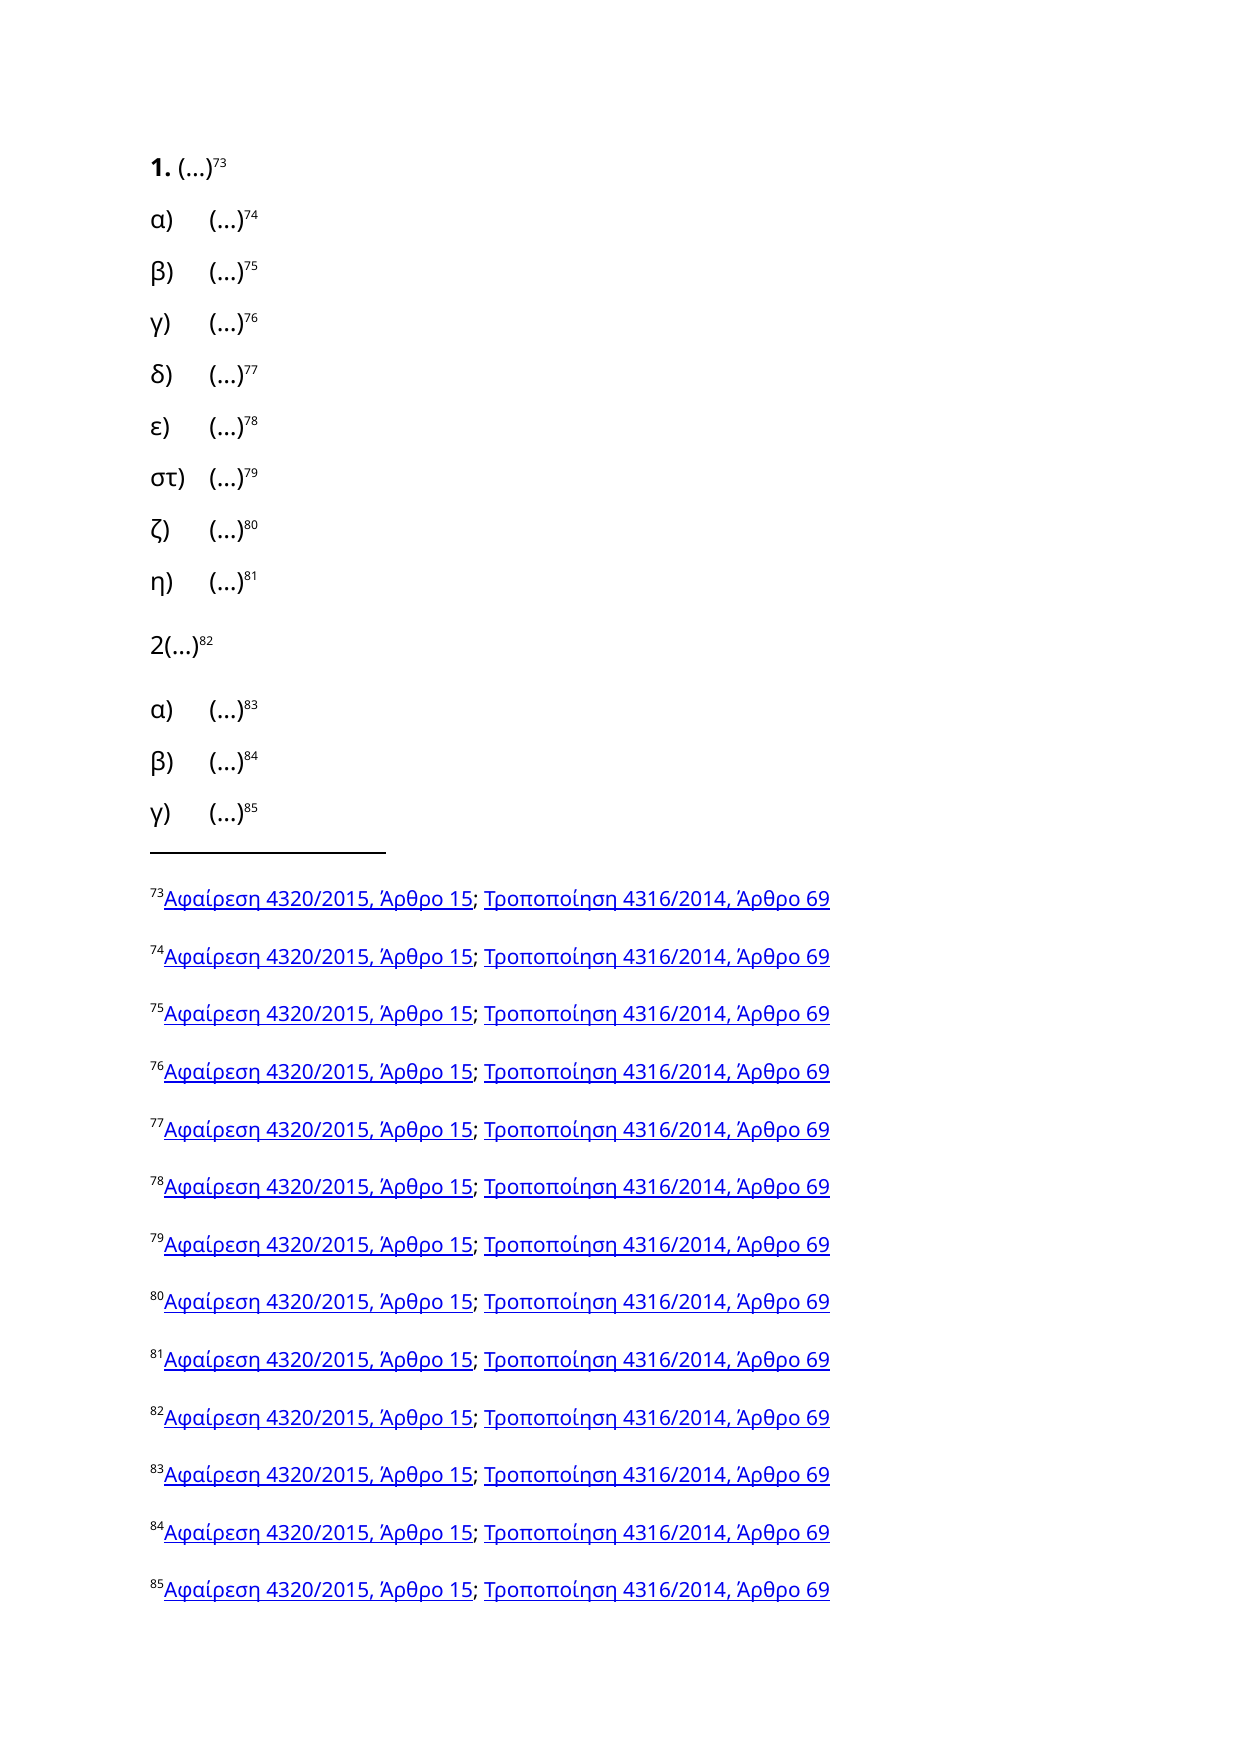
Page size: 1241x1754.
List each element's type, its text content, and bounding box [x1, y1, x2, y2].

list δ) (…) [150, 357, 1090, 391]
list α) (…) [150, 692, 1090, 726]
list β) (…) [150, 743, 1090, 777]
text Αφαίρεση 4320/2015, Άρθρο 15; Τροποποίηση 4316/2014, Άρθρο 69 [150, 1403, 1090, 1431]
list ε) (…) [150, 408, 1090, 442]
text Αφαίρεση 4320/2015, Άρθρο 15; Τροποποίηση 4316/2014, Άρθρο 69 [150, 884, 1090, 913]
text 2(…) [150, 627, 1090, 662]
text Αφαίρεση 4320/2015, Άρθρο 15; Τροποποίηση 4316/2014, Άρθρο 69 [150, 1576, 1090, 1604]
text Αφαίρεση 4320/2015, Άρθρο 15; Τροποποίηση 4316/2014, Άρθρο 69 [150, 1057, 1090, 1086]
list α) (…) [150, 202, 1090, 236]
list γ) (…) [150, 305, 1090, 339]
text Αφαίρεση 4320/2015, Άρθρο 15; Τροποποίηση 4316/2014, Άρθρο 69 [150, 1345, 1090, 1373]
list στ) (…) [150, 460, 1090, 494]
text Αφαίρεση 4320/2015, Άρθρο 15; Τροποποίηση 4316/2014, Άρθρο 69 [150, 1460, 1090, 1489]
text Αφαίρεση 4320/2015, Άρθρο 15; Τροποποίηση 4316/2014, Άρθρο 69 [150, 1230, 1090, 1258]
list γ) (…) [150, 795, 1090, 829]
text Αφαίρεση 4320/2015, Άρθρο 15; Τροποποίηση 4316/2014, Άρθρο 69 [150, 1518, 1090, 1546]
text Αφαίρεση 4320/2015, Άρθρο 15; Τροποποίηση 4316/2014, Άρθρο 69 [150, 999, 1090, 1028]
list ζ) (…) [150, 512, 1090, 546]
list η) (…) [150, 563, 1090, 597]
text Αφαίρεση 4320/2015, Άρθρο 15; Τροποποίηση 4316/2014, Άρθρο 69 [150, 1115, 1090, 1143]
list β) (…) [150, 253, 1090, 287]
text Αφαίρεση 4320/2015, Άρθρο 15; Τροποποίηση 4316/2014, Άρθρο 69 [150, 1172, 1090, 1201]
text Αφαίρεση 4320/2015, Άρθρο 15; Τροποποίηση 4316/2014, Άρθρο 69 [150, 942, 1090, 970]
text 1. (…) [150, 150, 1090, 184]
text Αφαίρεση 4320/2015, Άρθρο 15; Τροποποίηση 4316/2014, Άρθρο 69 [150, 1287, 1090, 1316]
